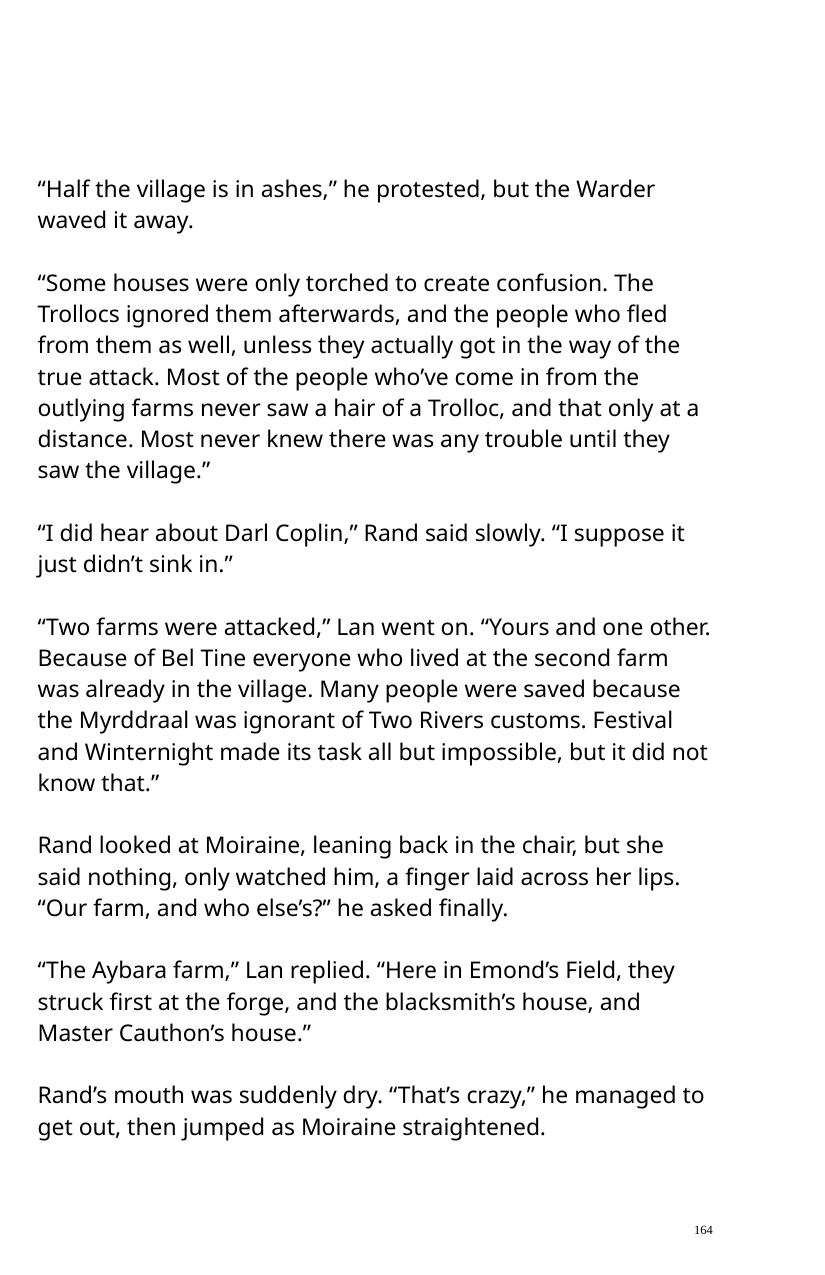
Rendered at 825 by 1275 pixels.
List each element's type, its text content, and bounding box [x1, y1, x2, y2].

text “I did hear about Darl Coplin,” Rand said slowly. “I suppose it just didn’t sink in.” [37, 517, 712, 579]
text “Some houses were only torched to create confusion. The Trollocs ignored them afterwards, and the people who fled from them as well, unless they actually got in the way of the true attack. Most of the people who’ve come in from the outlying farms never saw a hair of a Trolloc, and that only at a distance. Most never knew there was any trouble until they saw the village.” [37, 267, 712, 486]
text “Two farms were attacked,” Lan went on. “Yours and one other. Because of Bel Tine everyone who lived at the second farm was already in the village. Many people were saved because the Myrddraal was ignorant of Two Rivers customs. Festival and Winternight made its task all but impossible, but it did not know that.” [37, 611, 712, 798]
text Rand’s mouth was suddenly dry. “That’s crazy,” he managed to get out, then jumped as Moiraine straightened. [37, 1079, 712, 1142]
text “Half the village is in ashes,” he protested, but the Warder waved it away. [37, 173, 712, 236]
text Rand looked at Moiraine, leaning back in the chair, but she said nothing, only watched him, a finger laid across her lips. “Our farm, and who else’s?” he asked finally. [37, 829, 712, 923]
text “The Aybara farm,” Lan replied. “Here in Emond’s Field, they struck first at the forge, and the blacksmith’s house, and Master Cauthon’s house.” [37, 954, 712, 1048]
